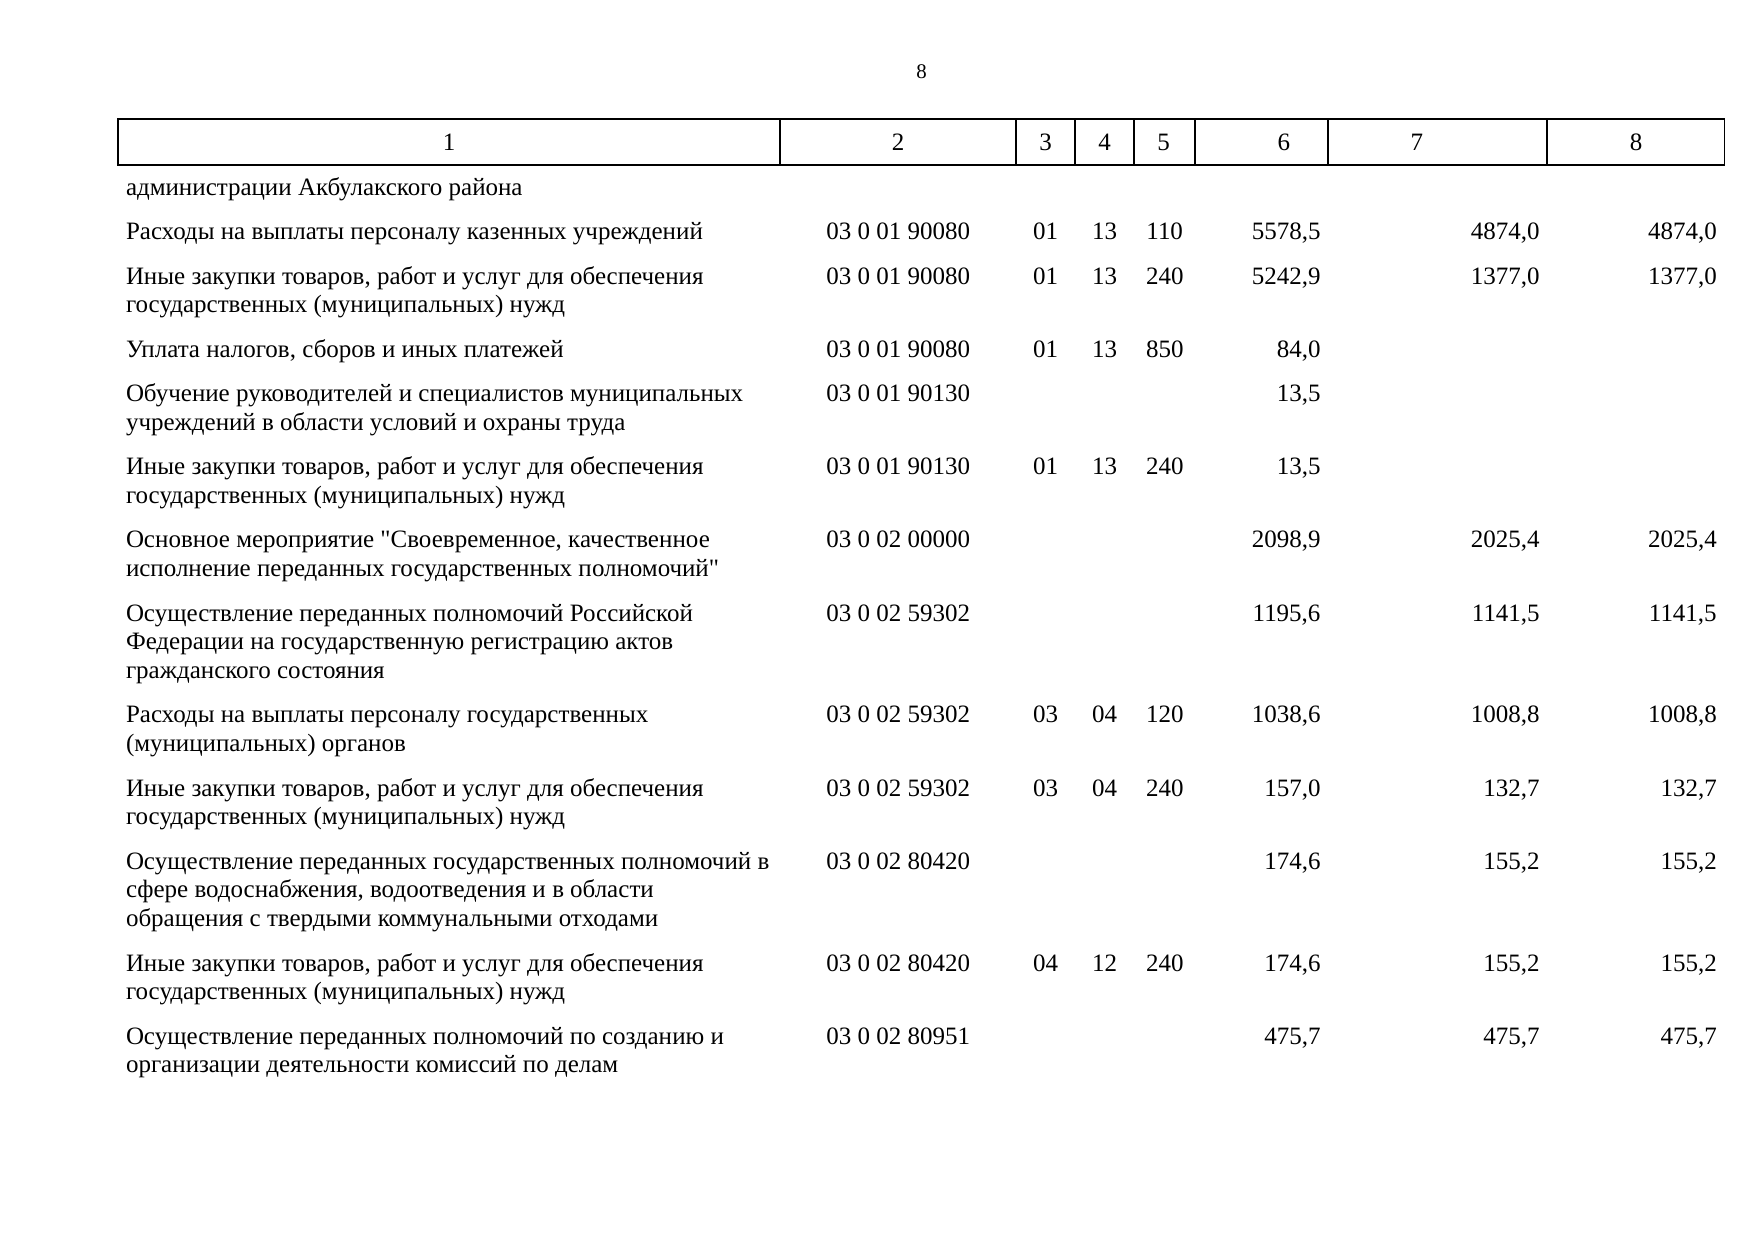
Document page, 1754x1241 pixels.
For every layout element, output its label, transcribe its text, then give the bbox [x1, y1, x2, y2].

table_cell [1134, 370, 1195, 443]
table_cell [1328, 370, 1547, 443]
table_cell Уплата налогов, сборов и иных платежей [118, 326, 780, 370]
table_header 7 [1336, 128, 1497, 156]
table_cell 13 [1075, 326, 1134, 370]
table_cell 01 [1016, 209, 1075, 253]
table_cell [1547, 326, 1724, 370]
table_cell [780, 166, 1016, 208]
table_cell 240 [1134, 765, 1195, 838]
table_cell [1075, 517, 1134, 590]
table_cell 13 [1075, 253, 1134, 326]
table_cell 03 0 02 80420 [780, 940, 1016, 1013]
table_cell [1016, 590, 1075, 692]
table_cell 84,0 [1195, 326, 1328, 370]
table_cell 155,2 [1328, 940, 1547, 1013]
table_cell 04 [1016, 940, 1075, 1013]
table_cell 2098,9 [1195, 517, 1328, 590]
table_cell 132,7 [1328, 765, 1547, 838]
table_cell [1134, 838, 1195, 940]
table_header [1196, 120, 1327, 164]
table_cell 4874,0 [1328, 209, 1547, 253]
table_cell 475,7 [1547, 1013, 1724, 1086]
table_cell 157,0 [1195, 765, 1328, 838]
table_cell 1141,5 [1328, 590, 1547, 692]
table_cell 13 [1075, 444, 1134, 517]
table_cell Расходы на выплаты персоналу казенных учреждений [118, 209, 780, 253]
table_cell [1016, 1013, 1075, 1086]
table_cell 5242,9 [1195, 253, 1328, 326]
table_cell [1075, 590, 1134, 692]
table_cell [1075, 1013, 1134, 1086]
table_cell 03 [1016, 692, 1075, 765]
table_cell 155,2 [1328, 838, 1547, 940]
table_cell [1075, 838, 1134, 940]
table_cell [1134, 517, 1195, 590]
table_cell 04 [1075, 692, 1134, 765]
table_cell 03 0 02 59302 [780, 692, 1016, 765]
table_cell 1377,0 [1547, 253, 1724, 326]
table_cell 13 [1075, 209, 1134, 253]
table_cell 03 0 02 59302 [780, 765, 1016, 838]
table_cell 475,7 [1328, 1013, 1547, 1086]
table_cell 01 [1016, 444, 1075, 517]
table_cell Иные закупки товаров, работ и услуг для обеспечения государственных (муниципальных) нужд [118, 253, 780, 326]
table_cell 03 0 02 80420 [780, 838, 1016, 940]
table_cell [1134, 166, 1195, 208]
table_cell 174,6 [1195, 940, 1328, 1013]
table_cell администрации Акбулакского района [118, 166, 780, 208]
table_cell [1134, 590, 1195, 692]
table_cell [1016, 166, 1075, 208]
table_cell 240 [1134, 444, 1195, 517]
table_cell 174,6 [1195, 838, 1328, 940]
table_header [1548, 120, 1724, 164]
table_cell 850 [1134, 326, 1195, 370]
table_cell Осуществление переданных полномочий Российской Федерации на государственную регистрацию актов гражданского состояния [118, 590, 780, 692]
table_cell [1016, 838, 1075, 940]
table_header [119, 120, 779, 164]
table_cell 03 0 01 90080 [780, 209, 1016, 253]
table_cell Иные закупки товаров, работ и услуг для обеспечения государственных (муниципальных) нужд [118, 444, 780, 517]
table_cell [1016, 370, 1075, 443]
table_cell Осуществление переданных государственных полномочий в сфере водоснабжения, водоотведения и в области обращения с твердыми коммунальными отходами [118, 838, 780, 940]
table_header [1017, 120, 1074, 164]
table_header [1329, 120, 1546, 164]
table_cell [1547, 444, 1724, 517]
table_cell 2025,4 [1328, 517, 1547, 590]
table_cell Иные закупки товаров, работ и услуг для обеспечения государственных (муниципальных) нужд [118, 940, 780, 1013]
table_cell 132,7 [1547, 765, 1724, 838]
table_cell [1134, 1013, 1195, 1086]
table_cell Иные закупки товаров, работ и услуг для обеспечения государственных (муниципальных) нужд [118, 765, 780, 838]
table_cell 155,2 [1547, 838, 1724, 940]
table_cell 01 [1016, 326, 1075, 370]
table_cell 2025,4 [1547, 517, 1724, 590]
table_cell 1038,6 [1195, 692, 1328, 765]
table_cell 240 [1134, 253, 1195, 326]
table_cell 03 0 02 00000 [780, 517, 1016, 590]
table_cell [1328, 326, 1547, 370]
table_header [1076, 120, 1133, 164]
table_header 1 [126, 128, 772, 156]
table_cell [1075, 166, 1134, 208]
table_cell 475,7 [1195, 1013, 1328, 1086]
table_header [1135, 120, 1194, 164]
table_header 5 [1142, 128, 1185, 156]
table_cell 03 0 02 59302 [780, 590, 1016, 692]
table_cell 155,2 [1547, 940, 1724, 1013]
table_header 8 [1555, 128, 1716, 156]
table_header [781, 120, 1015, 164]
table_cell 03 0 01 90080 [780, 326, 1016, 370]
table_cell [1075, 370, 1134, 443]
table_cell 1008,8 [1547, 692, 1724, 765]
table_cell 110 [1134, 209, 1195, 253]
table_cell [1328, 444, 1547, 517]
table_cell 13,5 [1195, 444, 1328, 517]
table_cell 03 0 01 90130 [780, 444, 1016, 517]
table_cell 5578,5 [1195, 209, 1328, 253]
table_cell Расходы на выплаты персоналу государственных (муниципальных) органов [118, 692, 780, 765]
table_header 2 [788, 128, 1008, 156]
table_cell [1328, 166, 1547, 208]
table_cell 1141,5 [1547, 590, 1724, 692]
table_cell 03 0 02 80951 [780, 1013, 1016, 1086]
table_cell [1016, 517, 1075, 590]
table_cell Обучение руководителей и специалистов муниципальных учреждений в области условий и охраны труда [118, 370, 780, 443]
table_header 6 [1203, 128, 1327, 156]
table_cell Осуществление переданных полномочий по созданию и организации деятельности комиссий по делам [118, 1013, 780, 1086]
table_cell 12 [1075, 940, 1134, 1013]
table_cell 120 [1134, 692, 1195, 765]
table_cell [1547, 370, 1724, 443]
table_cell 13,5 [1195, 370, 1328, 443]
table_cell [1547, 166, 1724, 208]
table_cell 03 0 01 90080 [780, 253, 1016, 326]
table_header 3 [1024, 128, 1067, 156]
table_cell 04 [1075, 765, 1134, 838]
table_cell 1195,6 [1195, 590, 1328, 692]
table_cell [1195, 166, 1328, 208]
table_header 4 [1083, 128, 1126, 156]
table_cell 4874,0 [1547, 209, 1724, 253]
table_cell 03 [1016, 765, 1075, 838]
table_cell 240 [1134, 940, 1195, 1013]
table_cell 1377,0 [1328, 253, 1547, 326]
table_cell Основное мероприятие "Своевременное, качественное исполнение переданных государственных полномочий" [118, 517, 780, 590]
table_cell 03 0 01 90130 [780, 370, 1016, 443]
table_cell 01 [1016, 253, 1075, 326]
table_cell 1008,8 [1328, 692, 1547, 765]
